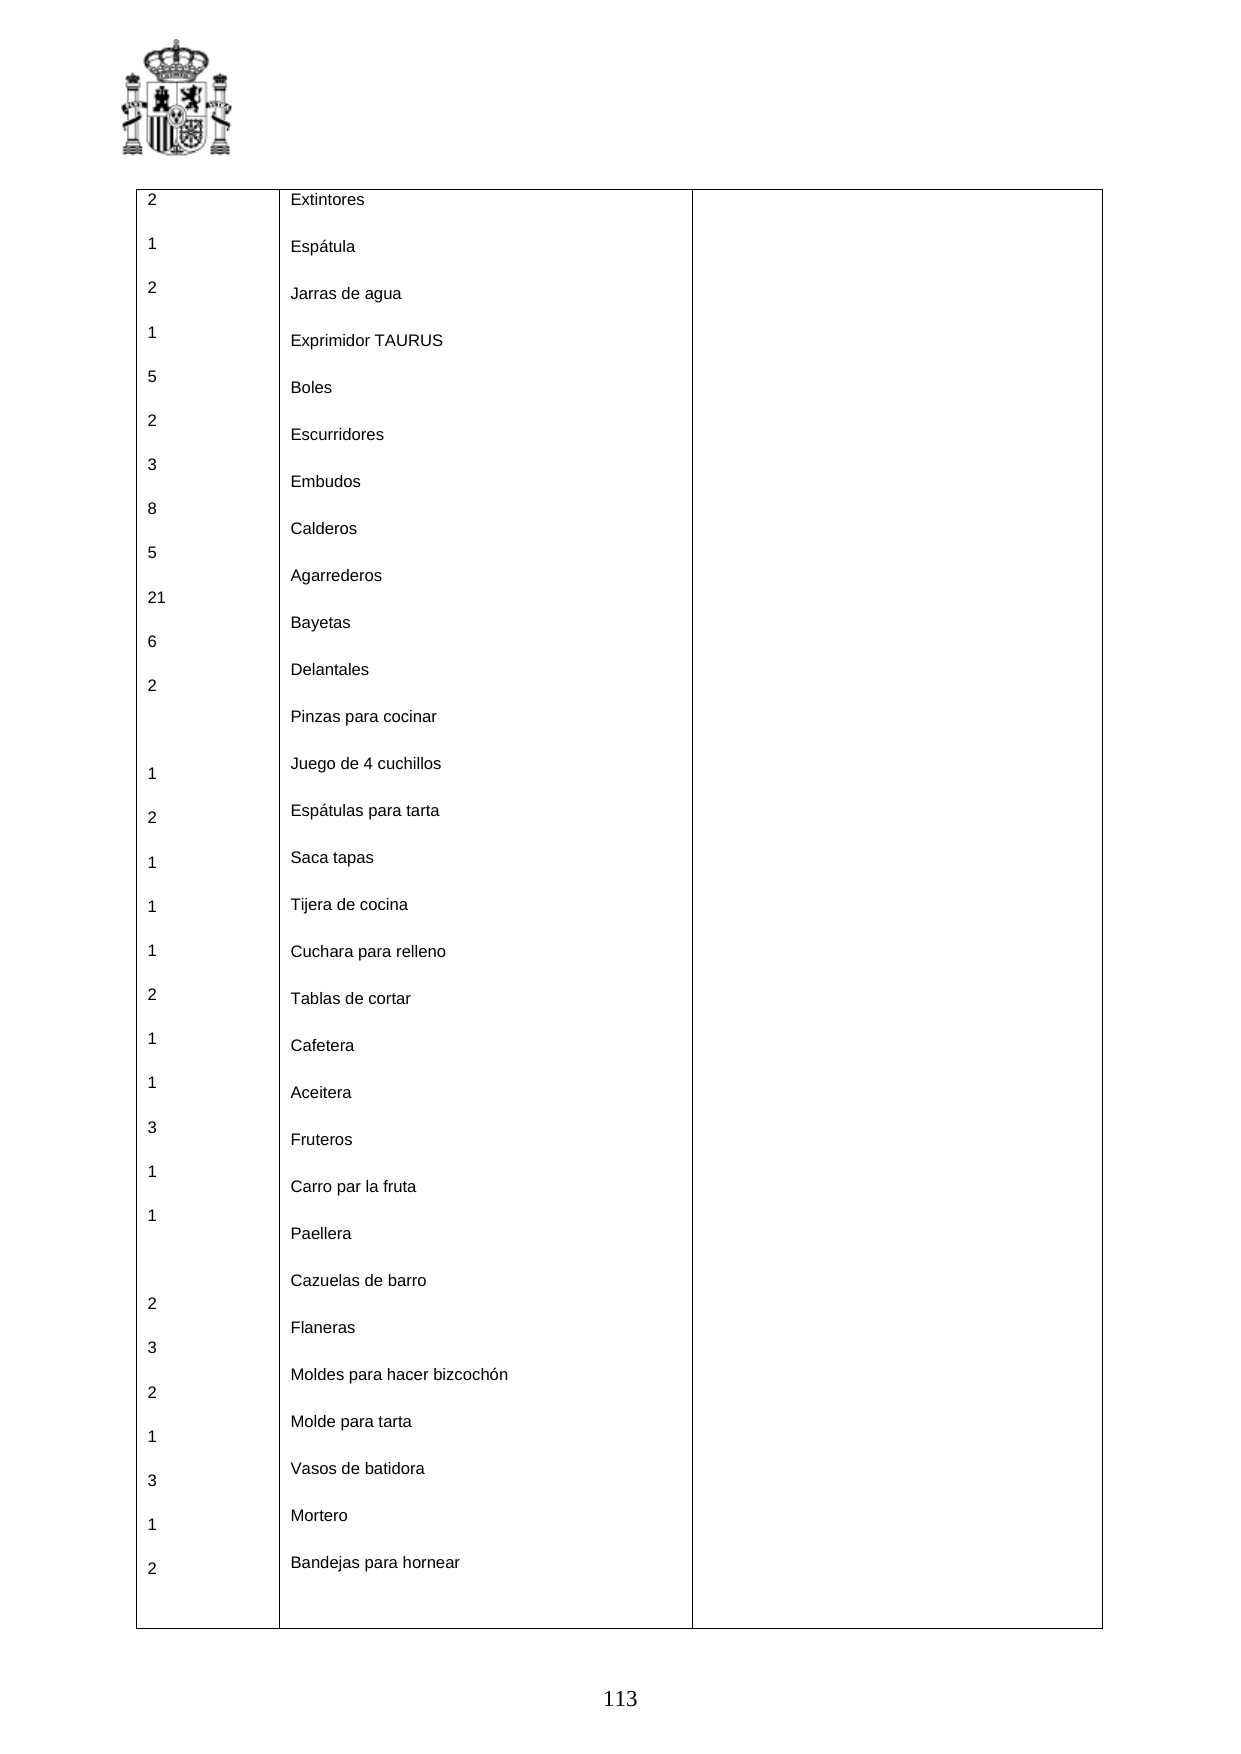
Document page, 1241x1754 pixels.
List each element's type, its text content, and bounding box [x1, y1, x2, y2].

table_header Extintores Espátula Jarras de agua Exprimidor TAURUS Boles Escurridores Embudos Calderos Agarrederos Bayetas Delantales Pinzas para cocinar Juego de 4 cuchillos Espátulas para tarta Saca tapas Tijera de cocina Cuchara para relleno Tablas de cortar Cafetera Aceitera Fruteros Carro par la fruta Paellera Cazuelas de barro Flaneras Moldes para hacer bizcochón Molde para tarta Vasos de batidora Mortero Bandejas para hornear [280, 190, 692, 1627]
table_header [693, 190, 1102, 1627]
table_header 2 1 2 1 5 2 3 8 5 21 6 2 1 2 1 1 1 2 1 1 3 1 1 2 3 2 1 3 1 2 [137, 190, 279, 1627]
